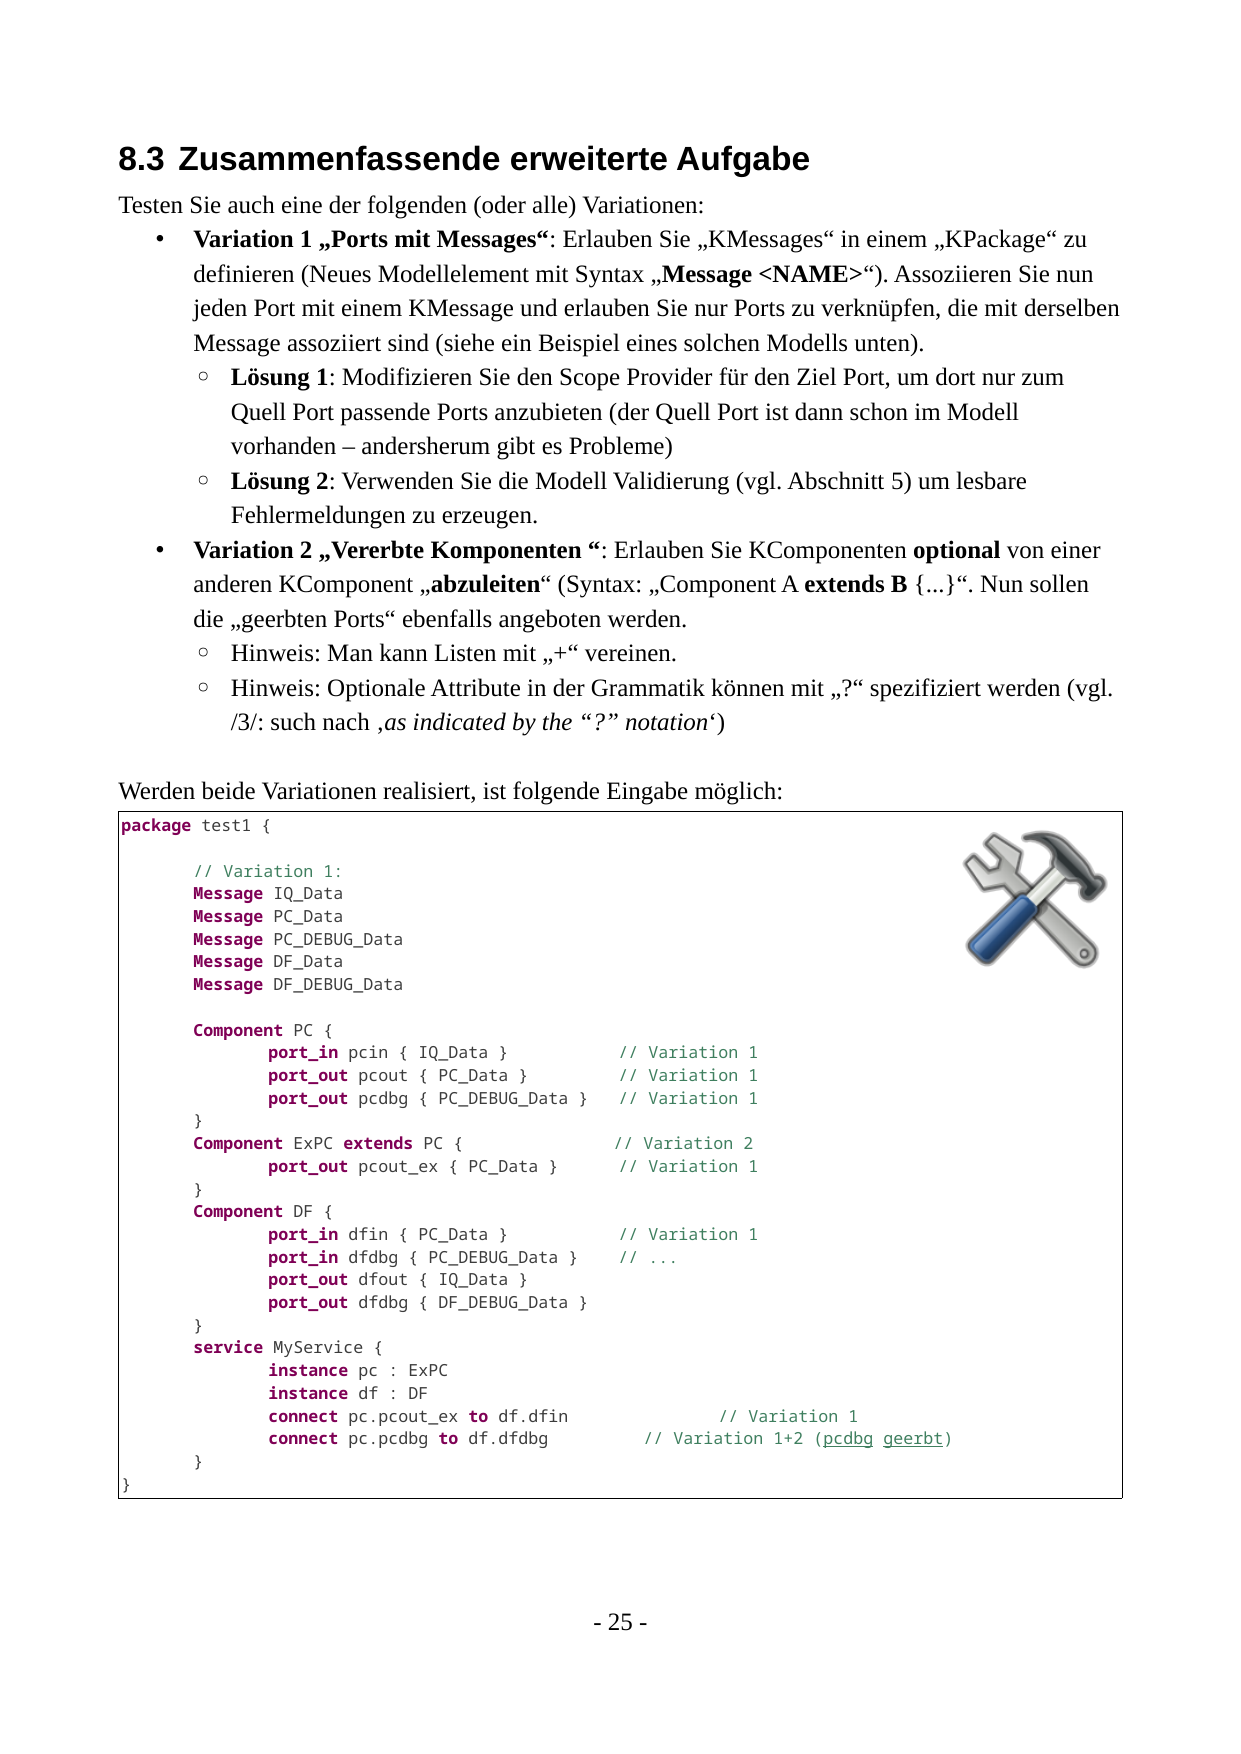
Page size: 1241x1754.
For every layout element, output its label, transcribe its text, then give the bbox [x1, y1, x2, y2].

text package test1 { [119, 812, 1122, 836]
list Variation 1 „Ports mit Messages“: Erlauben Sie „KMessages“ in einem „KPackage“ zu definieren (Neues Modellelement mit Syntax „Message <NAME>“). Assoziieren Sie nun jeden Port mit einem KMessage und erlauben Sie nur Ports zu verknüpfen, die mit derselben Message assoziiert sind (siehe ein Beispiel eines solchen Modells unten). [156, 224, 1122, 357]
text Testen Sie auch eine der folgenden (oder alle) Variationen: [118, 190, 1122, 219]
text instance pc : ExPC [119, 1356, 1122, 1378]
subtitle Zusammenfassende erweiterte Aufgabe [118, 139, 1122, 178]
list Hinweis: Optionale Attribute in der Grammatik können mit „?“ spezifiziert werden (vgl. /3/: such nach ‚as indicated by the “?” notation‘) [193, 673, 1122, 736]
text Component DF { [119, 1197, 1122, 1219]
text Message PC_Data [119, 902, 961, 924]
text port_in dfdbg { PC_DEBUG_Data } // ... [119, 1242, 1122, 1265]
list Lösung 2: Verwenden Sie die Modell Validierung (vgl. Abschnitt 5) um lesbare Fehlermeldungen zu erzeugen. [193, 466, 1122, 529]
text Message PC_DEBUG_Data [119, 924, 961, 947]
list Hinweis: Man kann Listen mit „+“ vereinen. [193, 638, 1122, 667]
text Component PC { [119, 1015, 1122, 1038]
text Werden beide Variationen realisiert, ist folgende Eingabe möglich: [118, 776, 1122, 805]
text connect pc.pcdbg to df.dfdbg // Variation 1+2 (pcdbg geerbt) [119, 1424, 1122, 1447]
text port_out pcout { PC_Data } // Variation 1 [119, 1061, 1122, 1083]
text port_out pcout_ex { PC_Data } // Variation 1 [119, 1151, 1122, 1174]
list Lösung 1: Modifizieren Sie den Scope Provider für den Ziel Port, um dort nur zum Quell Port passende Ports anzubieten (der Quell Port ist dann schon im Modell vorhanden – andersherum gibt es Probleme) [193, 362, 1122, 460]
text Message IQ_Data [119, 879, 961, 902]
text service MyService { [119, 1333, 1122, 1356]
text port_out pcdbg { PC_DEBUG_Data } // Variation 1 [119, 1083, 1122, 1106]
text Message DF_Data [119, 947, 961, 970]
text port_in pcin { IQ_Data } // Variation 1 [119, 1038, 1122, 1061]
text Component ExPC extends PC { // Variation 2 [119, 1129, 1122, 1151]
text } [119, 1469, 1122, 1498]
text Message DF_DEBUG_Data [119, 970, 1122, 995]
picture [961, 824, 1109, 972]
text instance df : DF [119, 1378, 1122, 1401]
text port_out dfout { IQ_Data } [119, 1265, 1122, 1288]
text port_in dfin { PC_Data } // Variation 1 [119, 1219, 1122, 1242]
text port_out dfdbg { DF_DEBUG_Data } [119, 1288, 1122, 1310]
text } [119, 1447, 1122, 1469]
text } [119, 1174, 1122, 1197]
text } [119, 1310, 1122, 1333]
text } [119, 1106, 1122, 1129]
text connect pc.pcout_ex to df.dfin // Variation 1 [119, 1401, 1122, 1424]
text // Variation 1: [119, 856, 961, 879]
list Variation 2 „Vererbte Komponenten “: Erlauben Sie KComponenten optional von einer anderen KComponent „abzuleiten“ (Syntax: „Component A extends B {...}“. Nun sollen die „geerbten Ports“ ebenfalls angeboten werden. [156, 535, 1122, 633]
